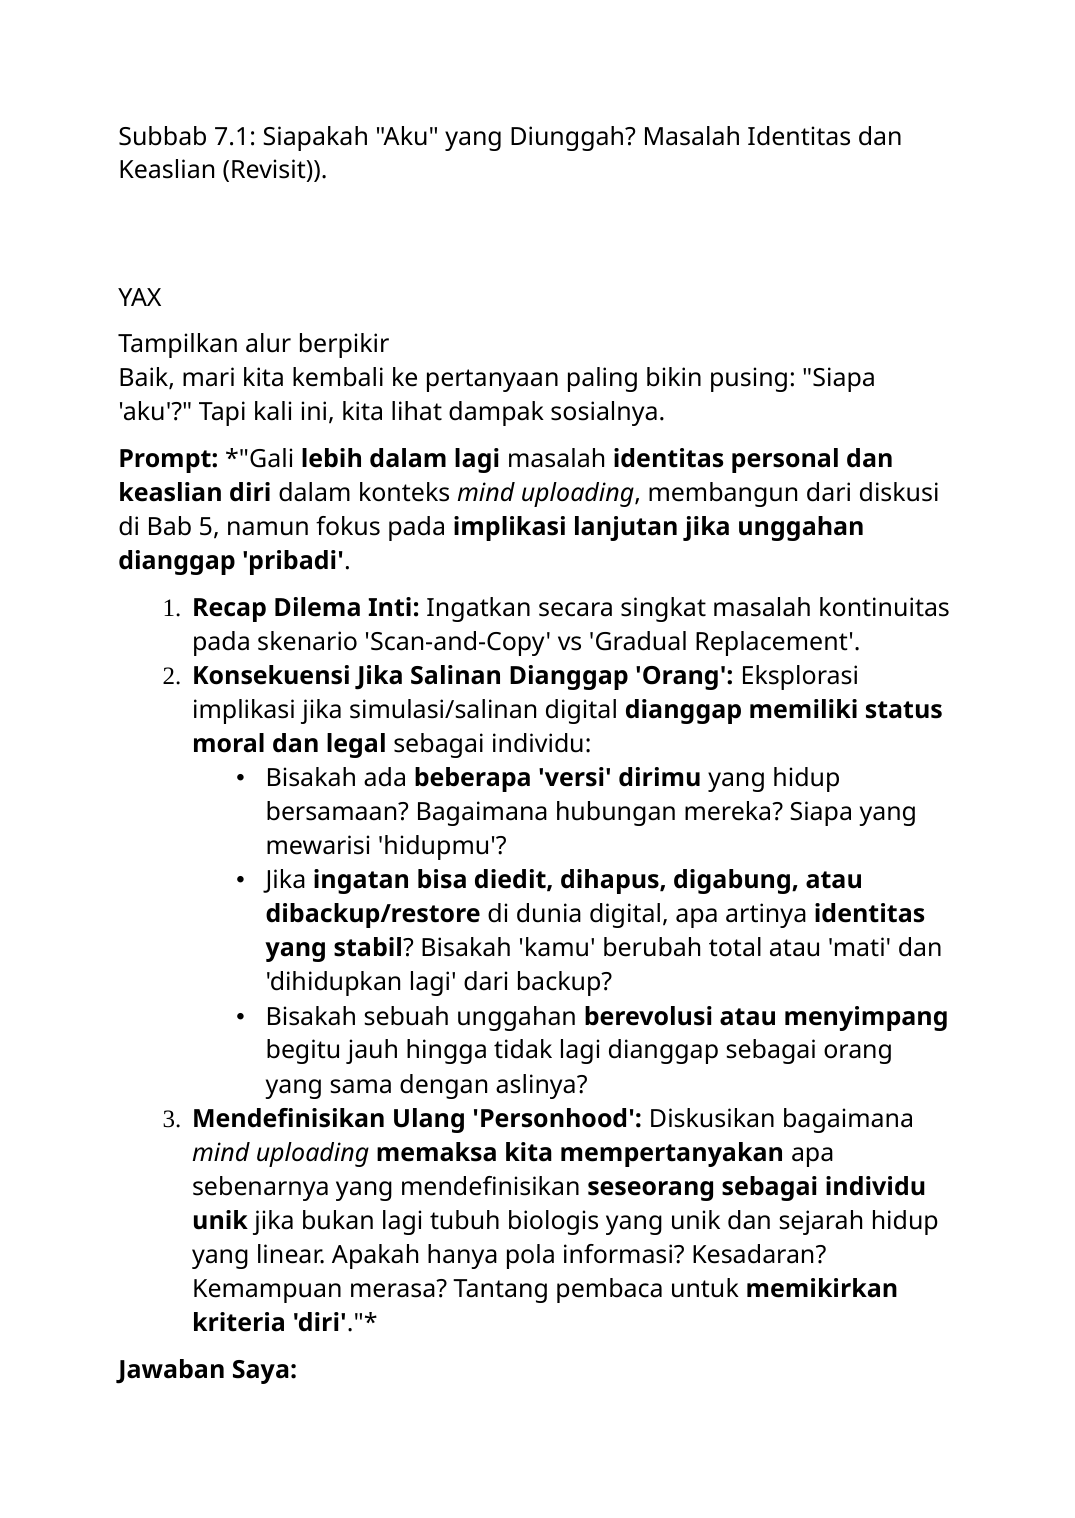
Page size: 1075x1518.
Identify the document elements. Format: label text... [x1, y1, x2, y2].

list Recap Dilema Inti: Ingatkan secara singkat masalah kontinuitas pada skenario 'Scan-and-Copy' vs 'Gradual Replacement'. [162, 589, 957, 657]
text Tampilkan alur berpikir [118, 326, 957, 360]
list Konsekuensi Jika Salinan Dianggap 'Orang': Eksplorasi implikasi jika simulasi/salinan digital dianggap memiliki status moral dan legal sebagai individu: [162, 657, 957, 760]
list Mendefinisikan Ulang 'Personhood': Diskusikan bagaimana mind uploading memaksa kita mempertanyakan apa sebenarnya yang mendefinisikan seseorang sebagai individu unik jika bukan lagi tubuh biologis yang unik dan sejarah hidup yang linear. Apakah hanya pola informasi? Kesadaran? Kemampuan merasa? Tantang pembaca untuk memikirkan kriteria 'diri'."* [162, 1100, 957, 1339]
list Jika ingatan bisa diedit, dihapus, digabung, atau dibackup/restore di dunia digital, apa artinya identitas yang stabil? Bisakah 'kamu' berubah total atau 'mati' dan 'dihidupkan lagi' dari backup? [236, 862, 957, 998]
text Prompt: *"Gali lebih dalam lagi masalah identitas personal dan keaslian diri dalam konteks mind uploading, membangun dari diskusi di Bab 5, namun fokus pada implikasi lanjutan jika unggahan dianggap 'pribadi'. [118, 441, 957, 577]
text YAX [118, 279, 957, 313]
text - Subbab 7.1: Siapakah "Aku" yang Diunggah? Masalah Identitas dan Keaslian (Revisit)). [118, 118, 957, 186]
list Bisakah ada beberapa 'versi' dirimu yang hidup bersamaan? Bagaimana hubungan mereka? Siapa yang mewarisi 'hidupmu'? [236, 760, 957, 862]
text Baik, mari kita kembali ke pertanyaan paling bikin pusing: "Siapa 'aku'?" Tapi kali ini, kita lihat dampak sosialnya. [118, 360, 957, 428]
text Jawaban Saya: [118, 1351, 957, 1385]
list Bisakah sebuah unggahan berevolusi atau menyimpang begitu jauh hingga tidak lagi dianggap sebagai orang yang sama dengan aslinya? [236, 998, 957, 1100]
